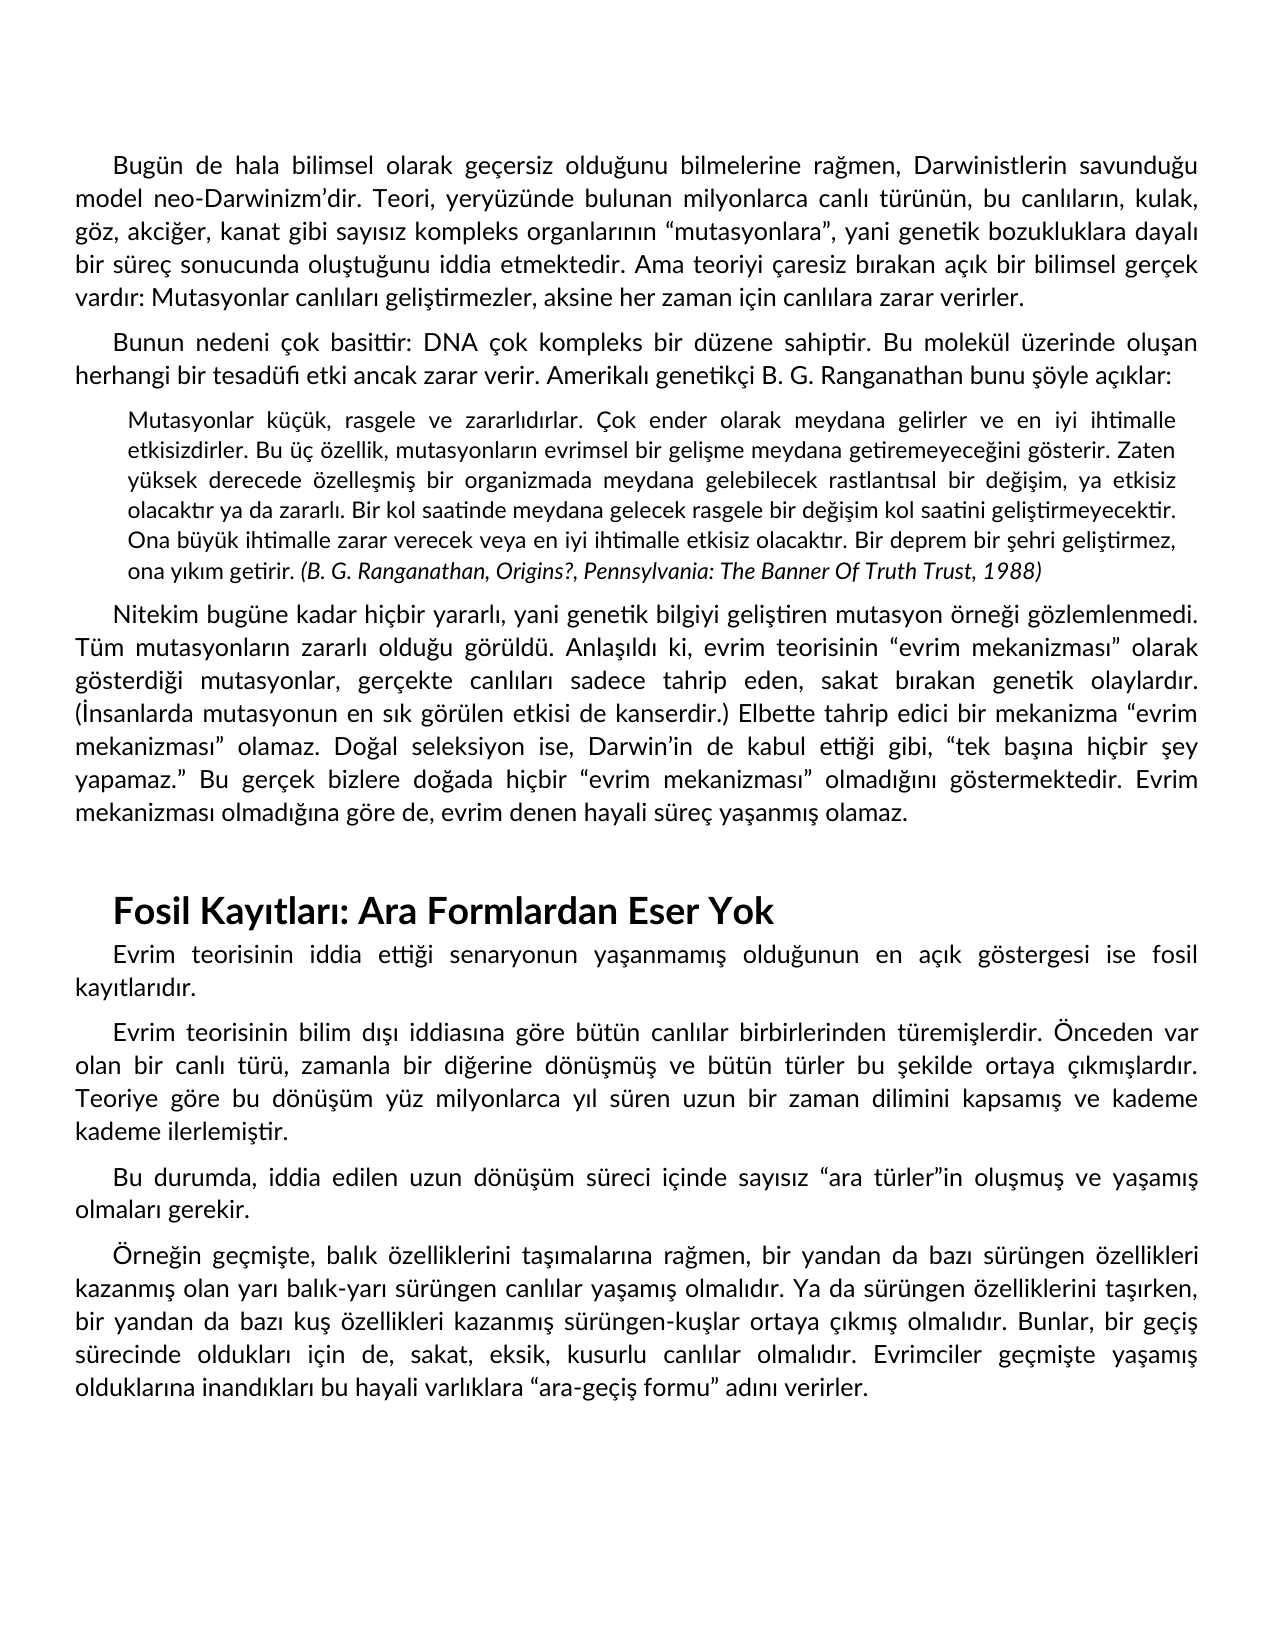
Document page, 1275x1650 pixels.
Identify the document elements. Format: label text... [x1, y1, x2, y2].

text Evrim teorisinin iddia ettiği senaryonun yaşanmamış olduğunun en açık göstergesi ise fosil kayıtlarıdır. [75, 939, 1200, 1002]
text Mutasyonlar küçük, rasgele ve zararlıdırlar. Çok ender olarak meydana gelirler ve en iyi ihtimalle etkisizdirler. Bu üç özellik, mutasyonların evrimsel bir gelişme meydana getiremeyeceğini gösterir. Zaten yüksek derecede özelleşmiş bir organizmada meydana gelebilecek rastlantısal bir değişim, ya etkisiz olacaktır ya da zararlı. Bir kol saatinde meydana gelecek rasgele bir değişim kol saatini geliştirmeyecektir. Ona büyük ihtimalle zarar verecek veya en iyi ihtimalle etkisiz olacaktır. Bir deprem bir şehri geliştirmez, ona yıkım getirir. (B. G. Ranganathan, Origins?, Pennsylvania: The Banner Of Truth Trust, 1988) [127, 405, 1177, 584]
text Bugün de hala bilimsel olarak geçersiz olduğunu bilmelerine rağmen, Darwinistlerin savunduğu model neo-Darwinizm’dir. Teori, yeryüzünde bulunan milyonlarca canlı türünün, bu canlıların, kulak, göz, akciğer, kanat gibi sayısız kompleks organlarının “mutasyonlara”, yani genetik bozukluklara dayalı bir süreç sonucunda oluştuğunu iddia etmektedir. Ama teoriyi çaresiz bırakan açık bir bilimsel gerçek vardır: Mutasyonlar canlıları geliştirmezler, aksine her zaman için canlılara zarar verirler. [75, 150, 1200, 312]
text Örneğin geçmişte, balık özelliklerini taşımalarına rağmen, bir yandan da bazı sürüngen özellikleri kazanmış olan yarı balık-yarı sürüngen canlılar yaşamış olmalıdır. Ya da sürüngen özelliklerini taşırken, bir yandan da bazı kuş özellikleri kazanmış sürüngen-kuşlar ortaya çıkmış olmalıdır. Bunlar, bir geçiş sürecinde oldukları için de, sakat, eksik, kusurlu canlılar olmalıdır. Evrimciler geçmişte yaşamış olduklarına inandıkları bu hayali varlıklara “ara-geçiş formu” adını verirler. [75, 1239, 1200, 1401]
text Nitekim bugüne kadar hiçbir yararlı, yani genetik bilgiyi geliştiren mutasyon örneği gözlemlenmedi. Tüm mutasyonların zararlı olduğu görüldü. Anlaşıldı ki, evrim teorisinin “evrim mekanizması” olarak gösterdiği mutasyonlar, gerçekte canlıları sadece tahrip eden, sakat bırakan genetik olaylardır. (İnsanlarda mutasyonun en sık görülen etkisi de kanserdir.) Elbette tahrip edici bir mekanizma “evrim mekanizması” olamaz. Doğal seleksiyon ise, Darwin’in de kabul ettiği gibi, “tek başına hiçbir şey yapamaz.” Bu gerçek bizlere doğada hiçbir “evrim mekanizması” olmadığını göstermektedir. Evrim mekanizması olmadığına göre de, evrim denen hayali süreç yaşanmış olamaz. [75, 599, 1200, 827]
text Evrim teorisinin bilim dışı iddiasına göre bütün canlılar birbirlerinden türemişlerdir. Önceden var olan bir canlı türü, zamanla bir diğerine dönüşmüş ve bütün türler bu şekilde ortaya çıkmışlardır. Teoriye göre bu dönüşüm yüz milyonlarca yıl süren uzun bir zaman dilimini kapsamış ve kademe kademe ilerlemiştir. [75, 1017, 1200, 1146]
subtitle Fosil Kayıtları: Ara Formlardan Eser Yok [112, 887, 1200, 932]
text Bunun nedeni çok basittir: DNA çok kompleks bir düzene sahiptir. Bu molekül üzerinde oluşan herhangi bir tesadüfi etki ancak zarar verir. Amerikalı genetikçi B. G. Ranganathan bunu şöyle açıklar: [75, 327, 1200, 390]
text Bu durumda, iddia edilen uzun dönüşüm süreci içinde sayısız “ara türler”in oluşmuş ve yaşamış olmaları gerekir. [75, 1161, 1200, 1224]
